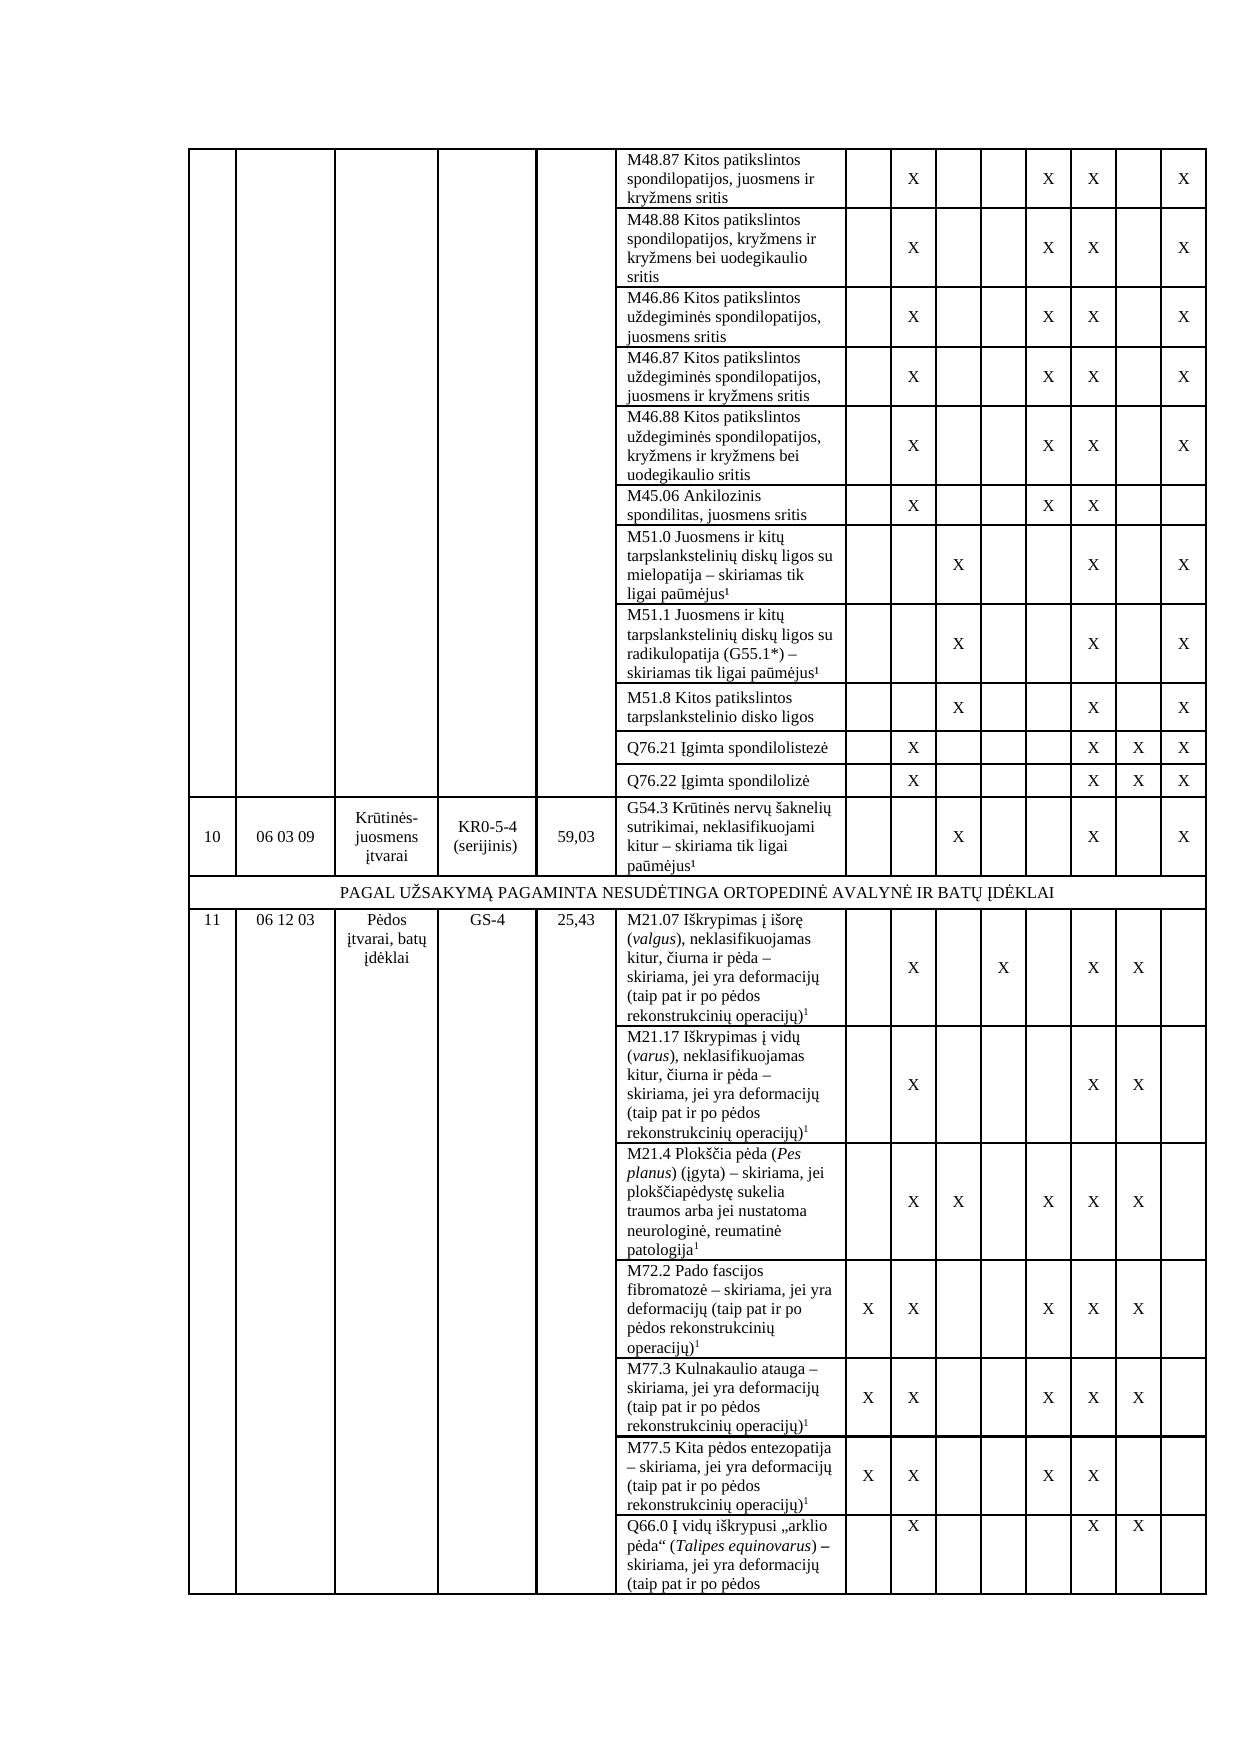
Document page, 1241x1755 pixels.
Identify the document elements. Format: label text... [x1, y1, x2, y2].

table_cell X [982, 910, 1025, 1024]
table_cell M72.2 Pado fascijos fibromatozė – skiriama, jei yra deformacijų (taip pat ir po pėdos rekonstrukcinių operacijų)1 [617, 1261, 845, 1357]
table_cell [892, 684, 935, 730]
table_cell [892, 798, 935, 874]
table_cell X [1027, 150, 1070, 207]
table_cell X [1072, 684, 1115, 730]
table_cell X [1072, 605, 1115, 682]
table_cell [847, 526, 890, 603]
table_cell [847, 1516, 890, 1593]
table_cell [1162, 486, 1205, 524]
table_cell Q66.0 Į vidų iškrypusi „arklio pėda“ (Talipes equinovarus) – skiriama, jei yra deformacijų (taip pat ir po pėdos [617, 1516, 845, 1593]
table_cell [982, 1144, 1025, 1259]
table_cell [1027, 526, 1070, 603]
table_cell X [1072, 1144, 1115, 1259]
table_cell X [1162, 684, 1205, 730]
table_cell X [892, 288, 935, 346]
table_cell X [847, 1438, 890, 1514]
table_cell [847, 910, 890, 1024]
table_cell X [1117, 1516, 1160, 1593]
table_cell X [892, 1438, 935, 1514]
table_cell [982, 605, 1025, 682]
table_cell G54.3 Krūtinės nervų šaknelių sutrikimai, neklasifikuojami kitur – skiriama tik ligai paūmėjus¹ [617, 798, 845, 874]
table_cell [1117, 288, 1160, 346]
table_cell X [892, 209, 935, 286]
table_cell [1162, 1027, 1205, 1142]
table_cell 06 03 09 [237, 798, 334, 874]
table_cell X [937, 684, 980, 730]
table_cell M48.87 Kitos patikslintos spondilopatijos, juosmens ir kryžmens sritis [617, 150, 845, 207]
table_cell [892, 526, 935, 603]
table_cell [1162, 1144, 1205, 1259]
table_cell X [1072, 732, 1115, 763]
table_cell 11 [190, 910, 235, 1593]
table_cell X [1072, 1027, 1115, 1142]
table_cell [538, 150, 615, 796]
table_cell X [1072, 910, 1115, 1024]
table_cell Q76.21 Įgimta spondilolistezė [617, 732, 845, 763]
table_cell M77.3 Kulnakaulio atauga – skiriama, jei yra deformacijų (taip pat ir po pėdos rekonstrukcinių operacijų)1 [617, 1359, 845, 1435]
table_cell X [1027, 486, 1070, 524]
table_cell [1027, 684, 1070, 730]
table_cell [937, 1516, 980, 1593]
table_cell [937, 288, 980, 346]
table_cell [847, 798, 890, 874]
table_cell M46.88 Kitos patikslintos uždegiminės spondilopatijos, kryžmens ir kryžmens bei uodegikaulio sritis [617, 407, 845, 484]
table_cell PAGAL UŽSAKYMĄ PAGAMINTA NESUDĖTINGA ORTOPEDINĖ AVALYNĖ IR BATŲ ĮDĖKLAI [190, 877, 1205, 907]
table_cell M77.5 Kita pėdos entezopatija – skiriama, jei yra deformacijų (taip pat ir po pėdos rekonstrukcinių operacijų)1 [617, 1438, 845, 1514]
table_cell X [1072, 348, 1115, 405]
table_cell [937, 348, 980, 405]
table_cell Pėdos įtvarai, batų įdėklai [336, 910, 437, 1593]
table_cell X [1162, 209, 1205, 286]
table_cell X [937, 798, 980, 874]
table_cell [1117, 348, 1160, 405]
table_cell X [1072, 1261, 1115, 1357]
table_cell [1162, 1438, 1205, 1514]
table_cell X [1027, 209, 1070, 286]
table_cell [982, 486, 1025, 524]
table_cell [937, 732, 980, 763]
table_cell [847, 407, 890, 484]
table_cell [1117, 684, 1160, 730]
table_cell X [847, 1359, 890, 1435]
table_cell [1117, 486, 1160, 524]
table_cell Krūtinės-juosmens įtvarai [336, 798, 437, 874]
table_cell X [1027, 1359, 1070, 1435]
table_cell 25,43 [538, 910, 615, 1593]
table_cell [847, 732, 890, 763]
table_cell [982, 209, 1025, 286]
table_cell [892, 605, 935, 682]
table_cell M51.0 Juosmens ir kitų tarpslankstelinių diskų ligos su mielopatija – skiriamas tik ligai paūmėjus¹ [617, 526, 845, 603]
table_cell X [1117, 910, 1160, 1024]
table_cell X [892, 765, 935, 796]
table_cell X [1117, 1144, 1160, 1259]
table_cell [937, 486, 980, 524]
table_cell 10 [190, 798, 235, 874]
table_cell M45.06 Ankilozinis spondilitas, juosmens sritis [617, 486, 845, 524]
table_cell X [1117, 1261, 1160, 1357]
table_cell KR0-5-4 (serijinis) [439, 798, 535, 874]
table_cell X [1162, 348, 1205, 405]
table_cell X [1072, 486, 1115, 524]
table_cell X [1162, 526, 1205, 603]
table_cell X [892, 1144, 935, 1259]
table_cell [1117, 798, 1160, 874]
table_cell X [1027, 348, 1070, 405]
table_cell X [937, 526, 980, 603]
table_cell [190, 150, 235, 796]
table_cell [336, 150, 437, 796]
table_cell [1027, 1027, 1070, 1142]
table_cell X [937, 605, 980, 682]
table_cell [1162, 1359, 1205, 1435]
table_cell [847, 605, 890, 682]
table_cell M48.88 Kitos patikslintos spondilopatijos, kryžmens ir kryžmens bei uodegikaulio sritis [617, 209, 845, 286]
table_cell X [1072, 1516, 1115, 1593]
table_cell X [1027, 407, 1070, 484]
table_cell M21.17 Iškrypimas į vidų (varus), neklasifikuojamas kitur, čiurna ir pėda – skiriama, jei yra deformacijų (taip pat ir po pėdos rekonstrukcinių operacijų)1 [617, 1027, 845, 1142]
table_cell [982, 1027, 1025, 1142]
table_cell X [892, 1516, 935, 1593]
table_cell X [1027, 1144, 1070, 1259]
table_cell X [847, 1261, 890, 1357]
table_cell M51.1 Juosmens ir kitų tarpslankstelinių diskų ligos su radikulopatija (G55.1*) – skiriamas tik ligai paūmėjus¹ [617, 605, 845, 682]
table_cell [982, 765, 1025, 796]
table_cell [982, 1359, 1025, 1435]
table_cell Q76.22 Įgimta spondilolizė [617, 765, 845, 796]
table_cell X [1162, 605, 1205, 682]
table_cell X [1162, 288, 1205, 346]
table_cell [1027, 732, 1070, 763]
table_cell [847, 209, 890, 286]
table_cell X [892, 1261, 935, 1357]
table_cell X [1162, 407, 1205, 484]
table_cell X [1072, 288, 1115, 346]
table_cell X [1162, 765, 1205, 796]
table_cell 59,03 [538, 798, 615, 874]
table_cell X [937, 1144, 980, 1259]
table_cell X [1072, 765, 1115, 796]
table_cell [1027, 798, 1070, 874]
table_cell [847, 765, 890, 796]
table_cell [1117, 526, 1160, 603]
table_cell X [892, 348, 935, 405]
table_cell [937, 1027, 980, 1142]
table_cell [1162, 1516, 1205, 1593]
table_cell X [892, 910, 935, 1024]
table_cell X [1027, 288, 1070, 346]
table_cell [1027, 1516, 1070, 1593]
table_cell [937, 150, 980, 207]
table_cell [982, 1516, 1025, 1593]
table_cell [1027, 910, 1070, 1024]
table_cell [982, 798, 1025, 874]
table_cell GS-4 [439, 910, 535, 1593]
table_cell X [1072, 150, 1115, 207]
table_cell [847, 288, 890, 346]
table_cell X [1027, 1261, 1070, 1357]
table_cell [847, 348, 890, 405]
table_cell X [1117, 1027, 1160, 1142]
table_cell [937, 910, 980, 1024]
table_cell [1117, 150, 1160, 207]
table_cell X [892, 150, 935, 207]
table_cell [937, 765, 980, 796]
table_cell [982, 348, 1025, 405]
table_cell [982, 732, 1025, 763]
table_cell X [1162, 150, 1205, 207]
table_cell X [1072, 526, 1115, 603]
table_cell [982, 1438, 1025, 1514]
table_cell X [1162, 798, 1205, 874]
table_cell X [1072, 209, 1115, 286]
table_cell X [1117, 1359, 1160, 1435]
table_cell [847, 1144, 890, 1259]
table_cell [439, 150, 535, 796]
table_cell M51.8 Kitos patikslintos tarpslankstelinio disko ligos [617, 684, 845, 730]
table_cell M46.87 Kitos patikslintos uždegiminės spondilopatijos, juosmens ir kryžmens sritis [617, 348, 845, 405]
table_cell [1117, 209, 1160, 286]
table_cell X [1072, 1359, 1115, 1435]
table_cell M46.86 Kitos patikslintos uždegiminės spondilopatijos, juosmens sritis [617, 288, 845, 346]
table_cell [847, 684, 890, 730]
table_cell X [892, 407, 935, 484]
table_cell [982, 407, 1025, 484]
table_cell [1027, 765, 1070, 796]
table_cell 06 12 03 [237, 910, 334, 1593]
table_cell [847, 150, 890, 207]
table_cell [1162, 1261, 1205, 1357]
table_cell X [892, 732, 935, 763]
table_cell M21.4 Plokščia pėda (Pes planus) (įgyta) – skiriama, jei plokščiapėdystę sukelia traumos arba jei nustatoma neurologinė, reumatinė patologija1 [617, 1144, 845, 1259]
table_cell X [1162, 732, 1205, 763]
table_cell [937, 1261, 980, 1357]
table_cell X [892, 486, 935, 524]
table_cell [982, 526, 1025, 603]
table_cell [937, 407, 980, 484]
table_cell [1117, 605, 1160, 682]
table_cell [982, 684, 1025, 730]
table_cell M21.07 Iškrypimas į išorę (valgus), neklasifikuojamas kitur, čiurna ir pėda – skiriama, jei yra deformacijų (taip pat ir po pėdos rekonstrukcinių operacijų)1 [617, 910, 845, 1024]
table_cell [1162, 910, 1205, 1024]
table_cell [847, 1027, 890, 1142]
table_cell [237, 150, 334, 796]
table_cell [982, 150, 1025, 207]
table_cell X [1117, 765, 1160, 796]
table_cell [982, 288, 1025, 346]
table_cell [1027, 605, 1070, 682]
table_cell X [1117, 732, 1160, 763]
table_cell X [1072, 1438, 1115, 1514]
table_cell [982, 1261, 1025, 1357]
table_cell X [892, 1359, 935, 1435]
table_cell X [1072, 798, 1115, 874]
table_cell [937, 1438, 980, 1514]
table_cell X [892, 1027, 935, 1142]
table_cell [937, 1359, 980, 1435]
table_cell [937, 209, 980, 286]
table_cell [1117, 1438, 1160, 1514]
table_cell [1117, 407, 1160, 484]
table_cell X [1027, 1438, 1070, 1514]
table_cell [847, 486, 890, 524]
table_cell X [1072, 407, 1115, 484]
